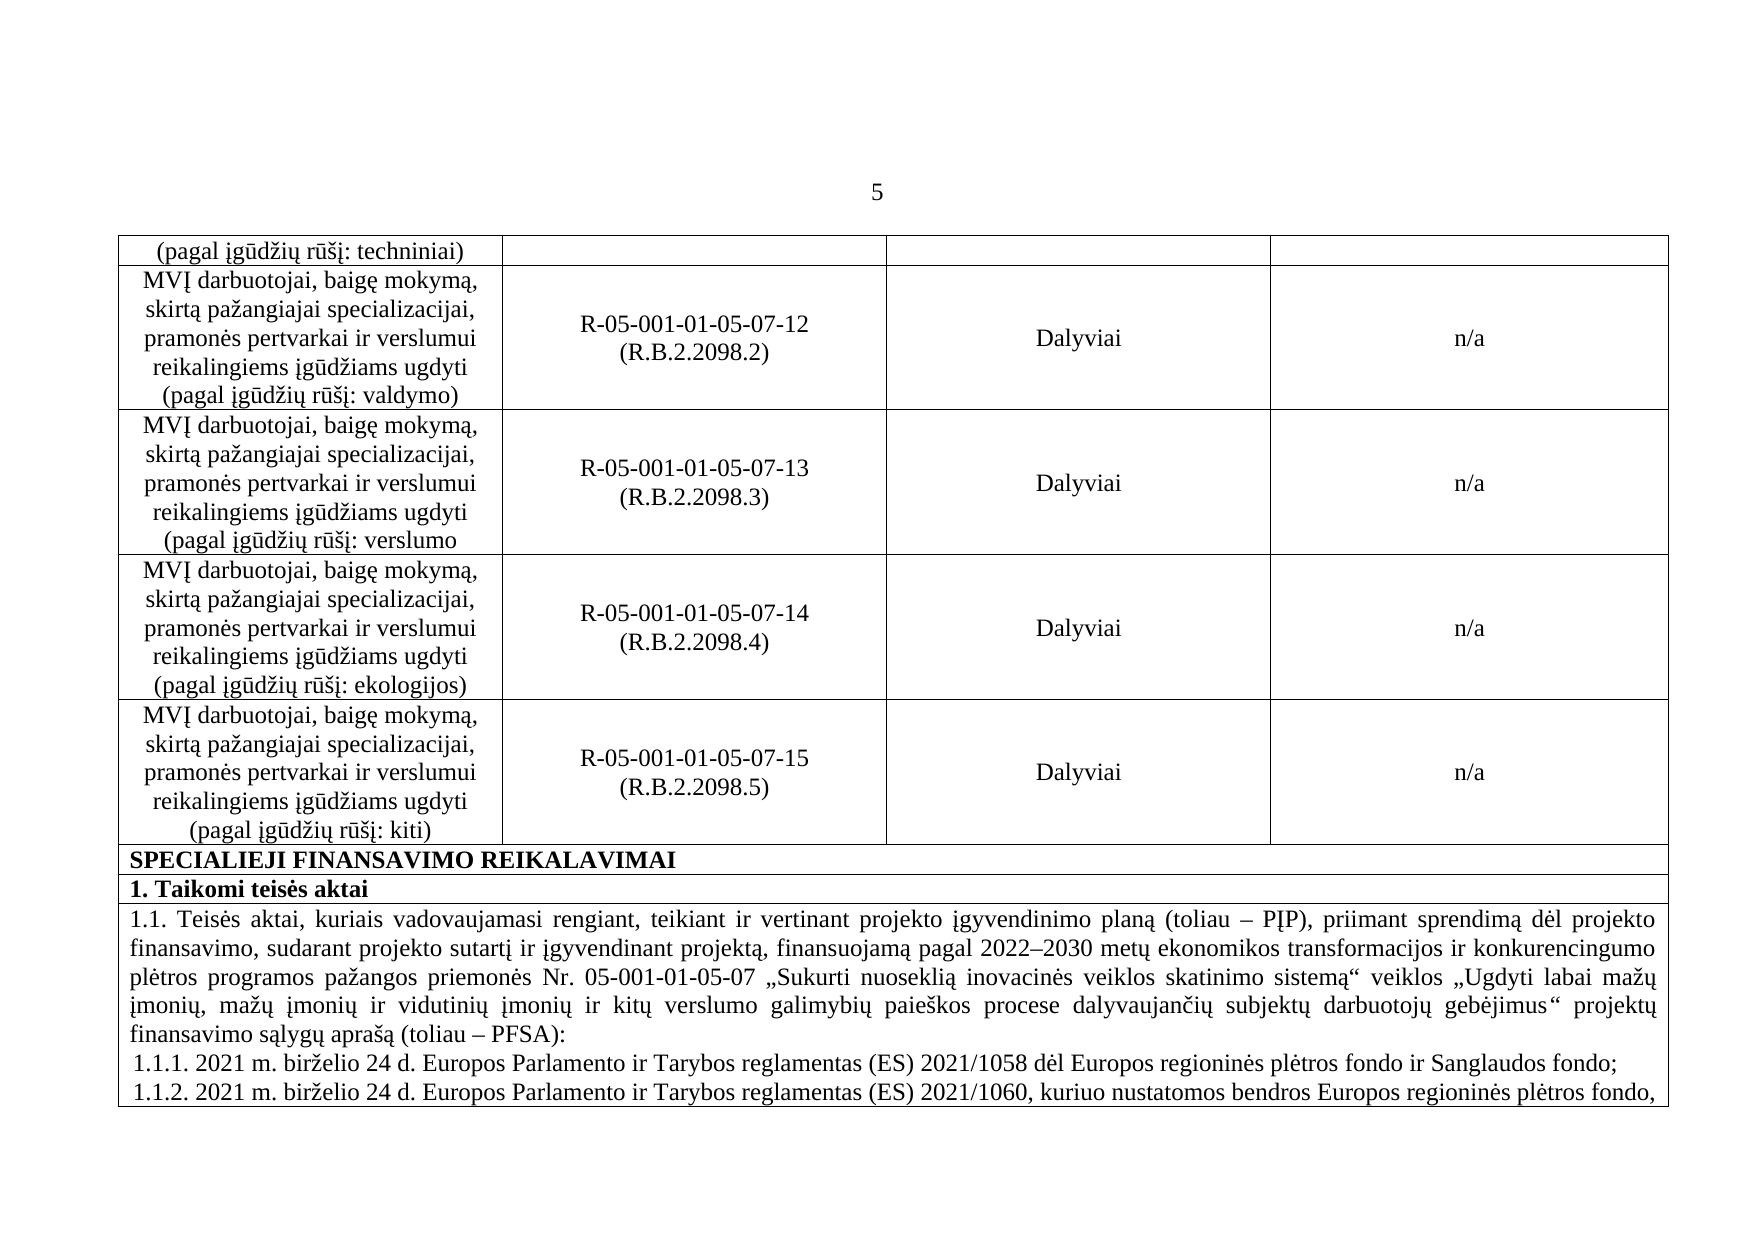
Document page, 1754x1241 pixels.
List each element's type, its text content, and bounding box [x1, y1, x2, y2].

table_cell [887, 236, 1270, 264]
table_cell [1271, 236, 1668, 264]
table_cell n/a [1271, 700, 1668, 844]
table_cell SPECIALIEJI FINANSAVIMO REIKALAVIMAI [119, 845, 1668, 873]
table_cell Dalyviai [887, 555, 1270, 699]
table_cell Dalyviai [887, 266, 1270, 409]
table_cell MVĮ darbuotojai, baigę mokymą, skirtą pažangiajai specializacijai, pramonės pertvarkai ir verslumui reikalingiems įgūdžiams ugdyti (pagal įgūdžių rūšį: kiti) [119, 700, 502, 844]
table_cell R-05-001-01-05-07-12 (R.B.2.2098.2) [503, 266, 886, 409]
table_cell [503, 236, 886, 264]
table_cell n/a [1271, 555, 1668, 699]
table_cell (pagal įgūdžių rūšį: techniniai) [119, 236, 502, 264]
table_cell R-05-001-01-05-07-14 (R.B.2.2098.4) [503, 555, 886, 699]
table_cell n/a [1271, 266, 1668, 409]
table_cell n/a [1271, 410, 1668, 554]
table_cell 1.1. Teisės aktai, kuriais vadovaujamasi rengiant, teikiant ir vertinant projekto įgyvendinimo planą (toliau – PĮP), priimant sprendimą dėl projekto finansavimo, sudarant projekto sutartį ir įgyvendinant projektą, finansuojamą pagal 2022–2030 metų ekonomikos transformacijos ir konkurencingumo plėtros programos pažangos priemonės Nr. 05-001-01-05-07 „Sukurti nuoseklią inovacinės veiklos skatinimo sistemą“ veiklos „Ugdyti labai mažų įmonių, mažų įmonių ir vidutinių įmonių ir kitų verslumo galimybių paieškos procese dalyvaujančių subjektų darbuotojų gebėjimus“ projektų finansavimo sąlygų aprašą (toliau – PFSA): 1.1.1. 2021 m. birželio 24 d. Europos Parlamento ir Tarybos reglamentas (ES) 2021/1058 dėl Europos regioninės plėtros fondo ir Sanglaudos fondo; 1.1.2. 2021 m. birželio 24 d. Europos Parlamento ir Tarybos reglamentas (ES) 2021/1060, kuriuo nustatomos bendros Europos regioninės plėtros fondo, [119, 904, 1668, 1106]
table_cell MVĮ darbuotojai, baigę mokymą, skirtą pažangiajai specializacijai, pramonės pertvarkai ir verslumui reikalingiems įgūdžiams ugdyti (pagal įgūdžių rūšį: verslumo [119, 410, 502, 554]
table_cell MVĮ darbuotojai, baigę mokymą, skirtą pažangiajai specializacijai, pramonės pertvarkai ir verslumui reikalingiems įgūdžiams ugdyti (pagal įgūdžių rūšį: valdymo) [119, 266, 502, 409]
table_cell MVĮ darbuotojai, baigę mokymą, skirtą pažangiajai specializacijai, pramonės pertvarkai ir verslumui reikalingiems įgūdžiams ugdyti (pagal įgūdžių rūšį: ekologijos) [119, 555, 502, 699]
table_cell Dalyviai [887, 410, 1270, 554]
table_cell Dalyviai [887, 700, 1270, 844]
table_cell R-05-001-01-05-07-15 (R.B.2.2098.5) [503, 700, 886, 844]
table_cell 1. Taikomi teisės aktai [119, 875, 1668, 903]
table_cell R-05-001-01-05-07-13 (R.B.2.2098.3) [503, 410, 886, 554]
